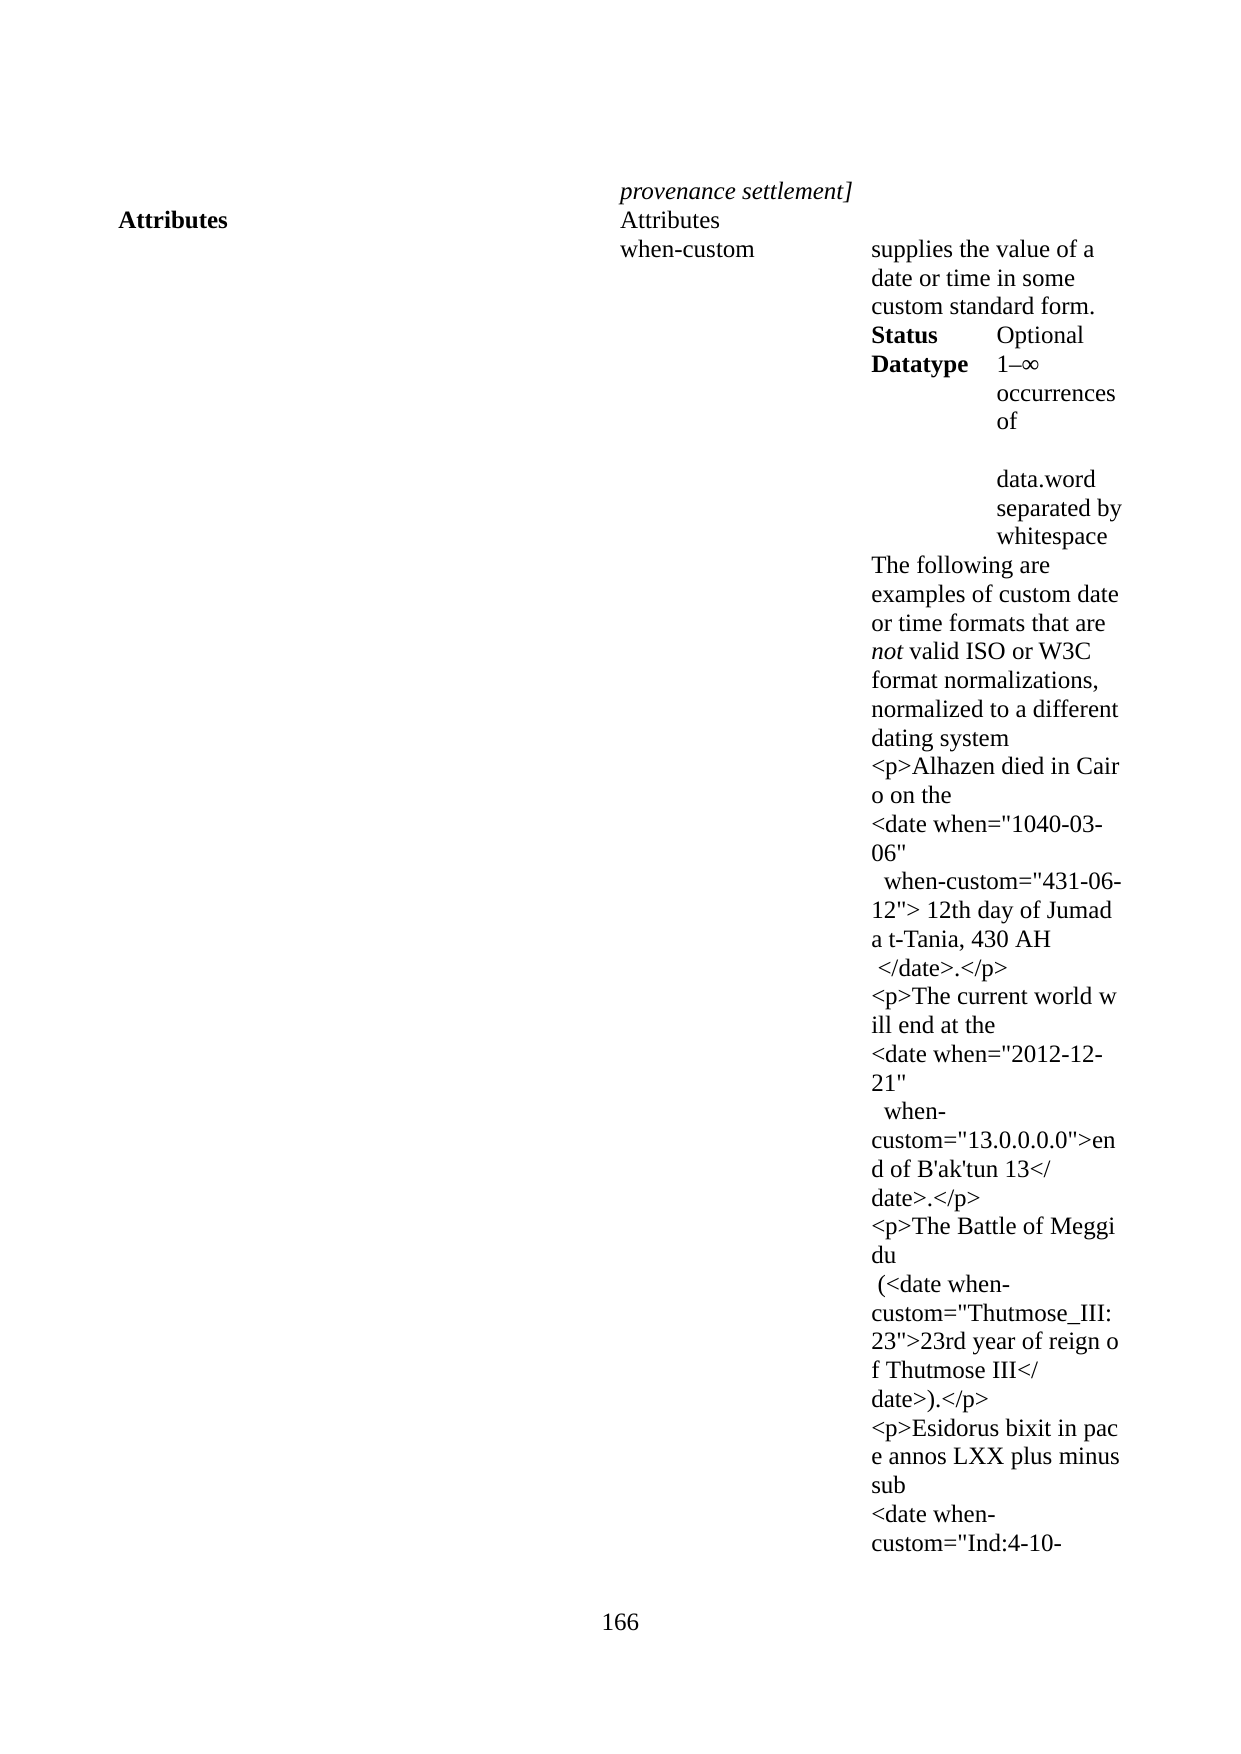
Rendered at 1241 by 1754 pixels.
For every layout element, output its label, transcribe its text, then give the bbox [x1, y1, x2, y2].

table_cell [118, 176, 620, 205]
table_cell The following are examples of custom date or time formats that are not valid ISO or W3C format normalizations, normalized to a different dating system <p>Alhazen died in Cairo on the <date when="1040-03-06" when-custom="431-06-12"> 12th day of Jumada t-Tania, 430 AH </date>.</p> <p>The current world will end at the <date when="2012-12-21" when-custom="13.0.0.0.0">end of B'ak'tun 13</date>.</p> <p>The Battle of Meggidu (<date when-custom="Thutmose_III:23">23rd year of reign of Thutmose III</date>).</p> <p>Esidorus bixit in pace annos LXX plus minus sub <date when-custom="Ind:4-10- [871, 550, 1122, 1556]
table_header when-custom [620, 234, 871, 1556]
table_header Status [871, 320, 996, 349]
table_cell Attributes [118, 205, 620, 1556]
table_cell Attributes [620, 205, 1122, 234]
table_cell provenance settlement] [620, 176, 1122, 205]
table_cell Datatype [871, 349, 996, 550]
table_header supplies the value of a date or time in some custom standard form. [871, 234, 1122, 320]
table_header Optional [996, 320, 1122, 349]
table_cell 1–∞ occurrences of data.word separated by whitespace [996, 349, 1122, 550]
